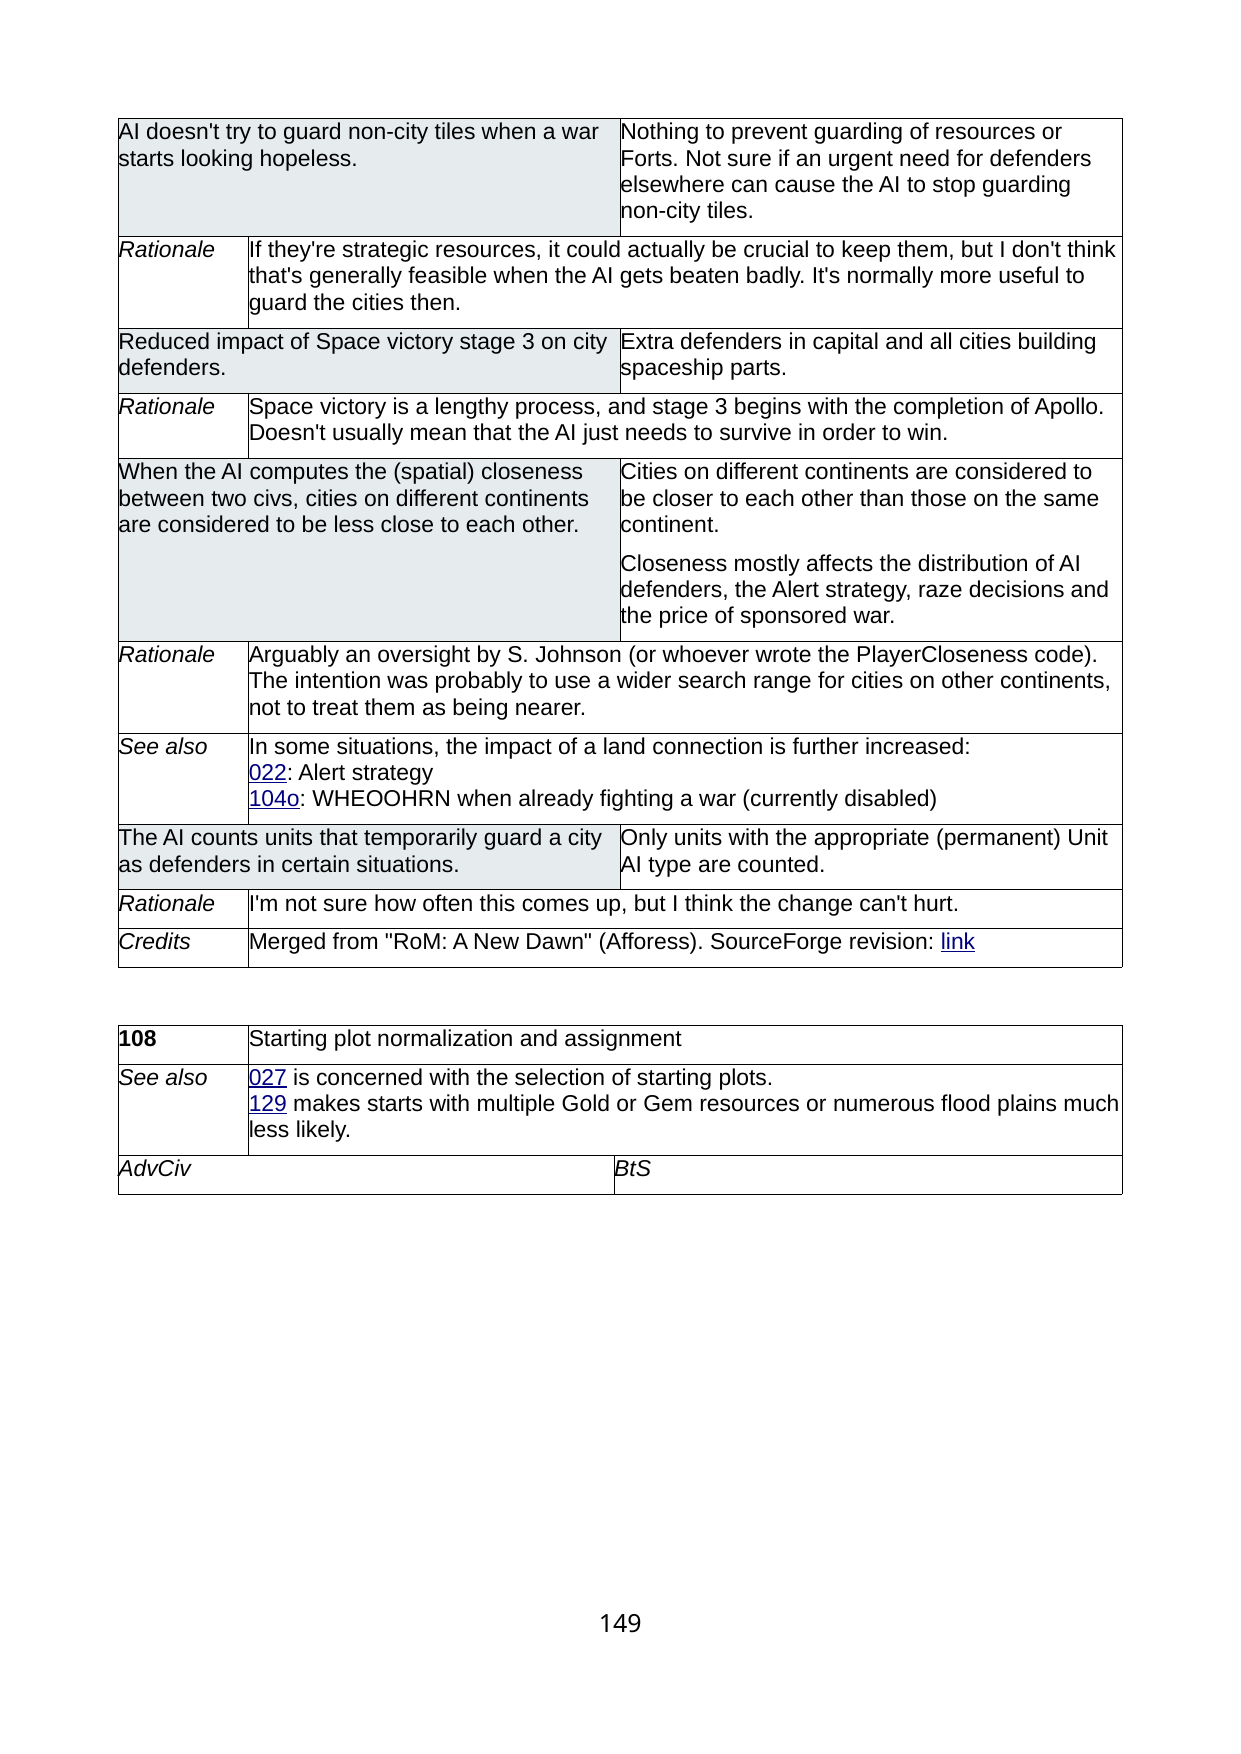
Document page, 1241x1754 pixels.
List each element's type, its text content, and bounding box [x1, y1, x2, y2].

table_cell Rationale [119, 394, 248, 458]
table_cell Space victory is a lengthy process, and stage 3 begins with the completion of Apollo. Doesn't usually mean that the AI just needs to survive in order to win. [249, 394, 1122, 458]
table_cell See also [119, 1065, 248, 1155]
table_cell Nothing to prevent guarding of resources or Forts. Not sure if an urgent need for defenders elsewhere can cause the AI to stop guarding non-city tiles. [621, 119, 1122, 236]
table_cell When the AI computes the (spatial) closeness between two civs, cities on different continents are considered to be less close to each other. [119, 459, 620, 641]
table_cell The AI counts units that temporarily guard a city as defenders in certain situations. [119, 825, 620, 889]
table_cell Rationale [119, 890, 248, 928]
table_cell Reduced impact of Space victory stage 3 on city defenders. [119, 329, 620, 393]
table_cell If they're strategic resources, it could actually be crucial to keep them, but I don't think that's generally feasible when the AI gets beaten badly. It's normally more useful to guard the cities then. [249, 237, 1122, 328]
table_cell Only units with the appropriate (permanent) Unit AI type are counted. [621, 825, 1122, 889]
table_cell Rationale [119, 642, 248, 733]
table_cell Extra defenders in capital and all cities building spaceship parts. [621, 329, 1122, 393]
table_cell Arguably an oversight by S. Johnson (or whoever wrote the PlayerCloseness code). The intention was probably to use a wider search range for cities on other continents, not to treat them as being nearer. [249, 642, 1122, 733]
table_cell Credits [119, 929, 248, 967]
table_cell BtS [615, 1156, 1122, 1194]
table_cell 027 is concerned with the selection of starting plots. 129 makes starts with multiple Gold or Gem resources or numerous flood plains much less likely. [249, 1065, 1122, 1155]
table_cell I'm not sure how often this comes up, but I think the change can't hurt. [249, 890, 1122, 928]
table_header 108 [119, 1026, 248, 1063]
table_cell Rationale [119, 237, 248, 328]
table_header Starting plot normalization and assignment [249, 1026, 1122, 1063]
table_cell Merged from "RoM: A New Dawn" (Afforess). SourceForge revision: link [249, 929, 1122, 967]
table_cell See also [119, 734, 248, 824]
table_cell AI doesn't try to guard non-city tiles when a war starts looking hopeless. [119, 119, 620, 236]
table_cell In some situations, the impact of a land connection is further increased: 022: Alert strategy 104o: WHEOOHRN when already fighting a war (currently disabled) [249, 734, 1122, 824]
table_cell AdvCiv [119, 1156, 614, 1194]
table_cell Cities on different continents are considered to be closer to each other than those on the same continent. Closeness mostly affects the distribution of AI defenders, the Alert strategy, raze decisions and the price of sponsored war. [621, 459, 1122, 641]
